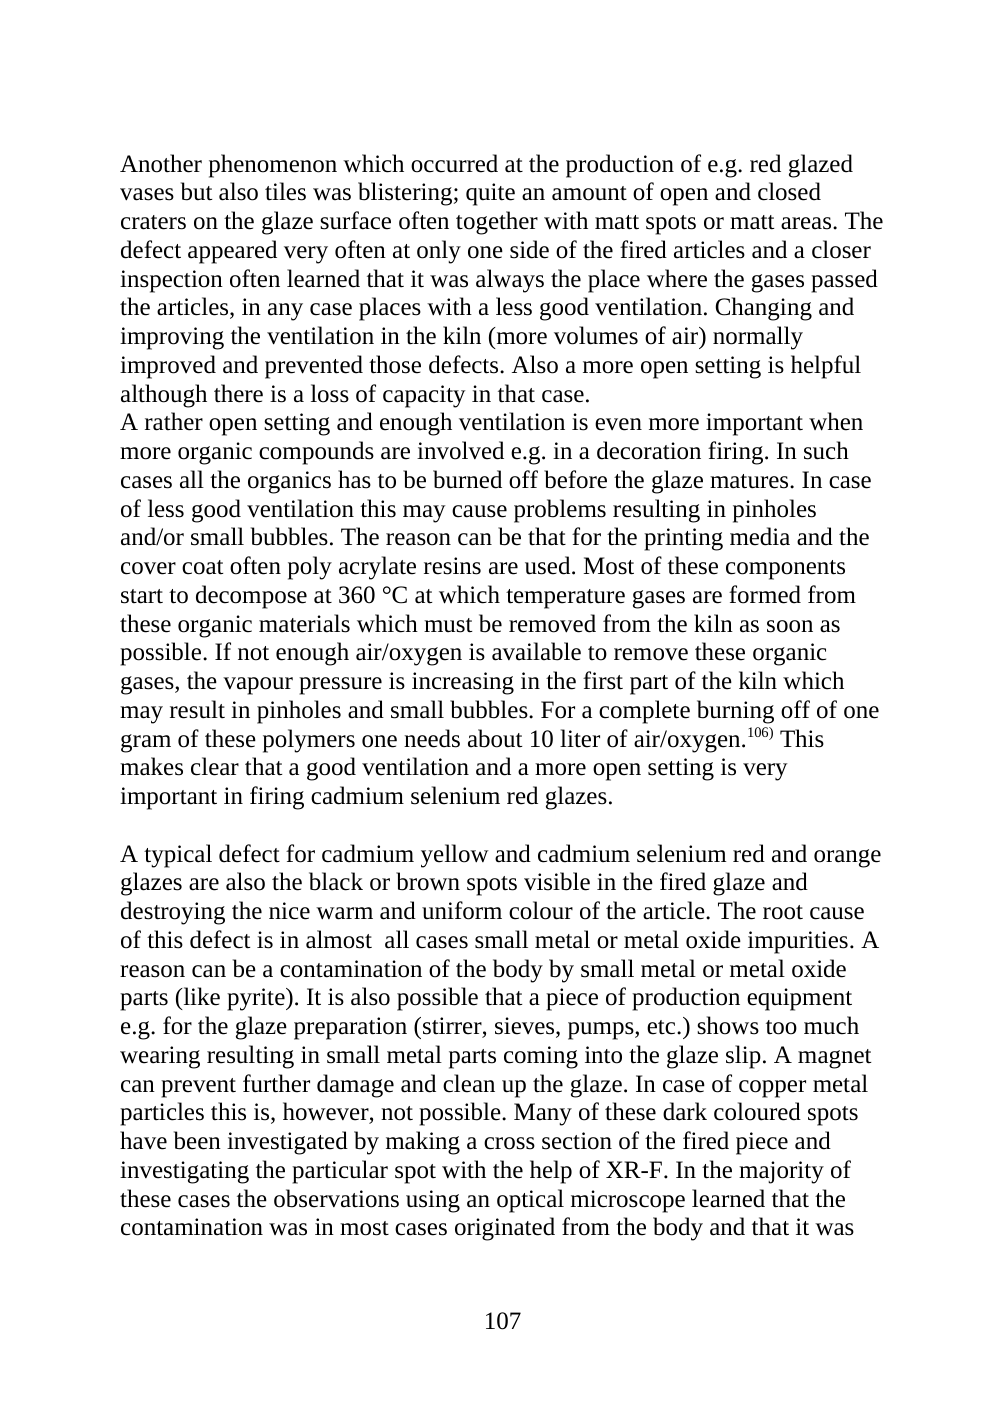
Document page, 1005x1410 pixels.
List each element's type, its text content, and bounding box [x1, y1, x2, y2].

text A rather open setting and enough ventilation is even more important when more organic compounds are involved e.g. in a decoration firing. In such cases all the organics has to be burned off before the glaze matures. In case of less good ventilation this may cause problems resulting in pinholes and/or small bubbles. The reason can be that for the printing media and the cover coat often poly acrylate resins are used. Most of these components start to decompose at 360 °C at which temperature gases are formed from these organic materials which must be removed from the kiln as soon as possible. If not enough air/oxygen is available to remove these organic gases, the vapour pressure is increasing in the first part of the kiln which may result in pinholes and small bubbles. For a complete burning off of one gram of these polymers one needs about 10 liter of air/oxygen.106) This makes clear that a good ventilation and a more open setting is very important in firing cadmium selenium red glazes. [120, 407, 885, 810]
text A typical defect for cadmium yellow and cadmium selenium red and orange glazes are also the black or brown spots visible in the fired glaze and destroying the nice warm and uniform colour of the article. The root cause of this defect is in almost all cases small metal or metal oxide impurities. A reason can be a contamination of the body by small metal or metal oxide parts (like pyrite). It is also possible that a piece of production equipment e.g. for the glaze preparation (stirrer, sieves, pumps, etc.) shows too much wearing resulting in small metal parts coming into the glaze slip. A magnet can prevent further damage and clean up the glaze. In case of copper metal particles this is, however, not possible. Many of these dark coloured spots have been investigated by making a cross section of the fired piece and investigating the particular spot with the help of XR-F. In the majority of these cases the observations using an optical microscope learned that the contamination was in most cases originated from the body and that it was [120, 839, 885, 1241]
text Another phenomenon which occurred at the production of e.g. red glazed vases but also tiles was blistering; quite an amount of open and closed craters on the glaze surface often together with matt spots or matt areas. The defect appeared very often at only one side of the fired articles and a closer inspection often learned that it was always the place where the gases passed the articles, in any case places with a less good ventilation. Changing and improving the ventilation in the kiln (more volumes of air) normally improved and prevented those defects. Also a more open setting is helpful although there is a loss of capacity in that case. [120, 149, 885, 407]
